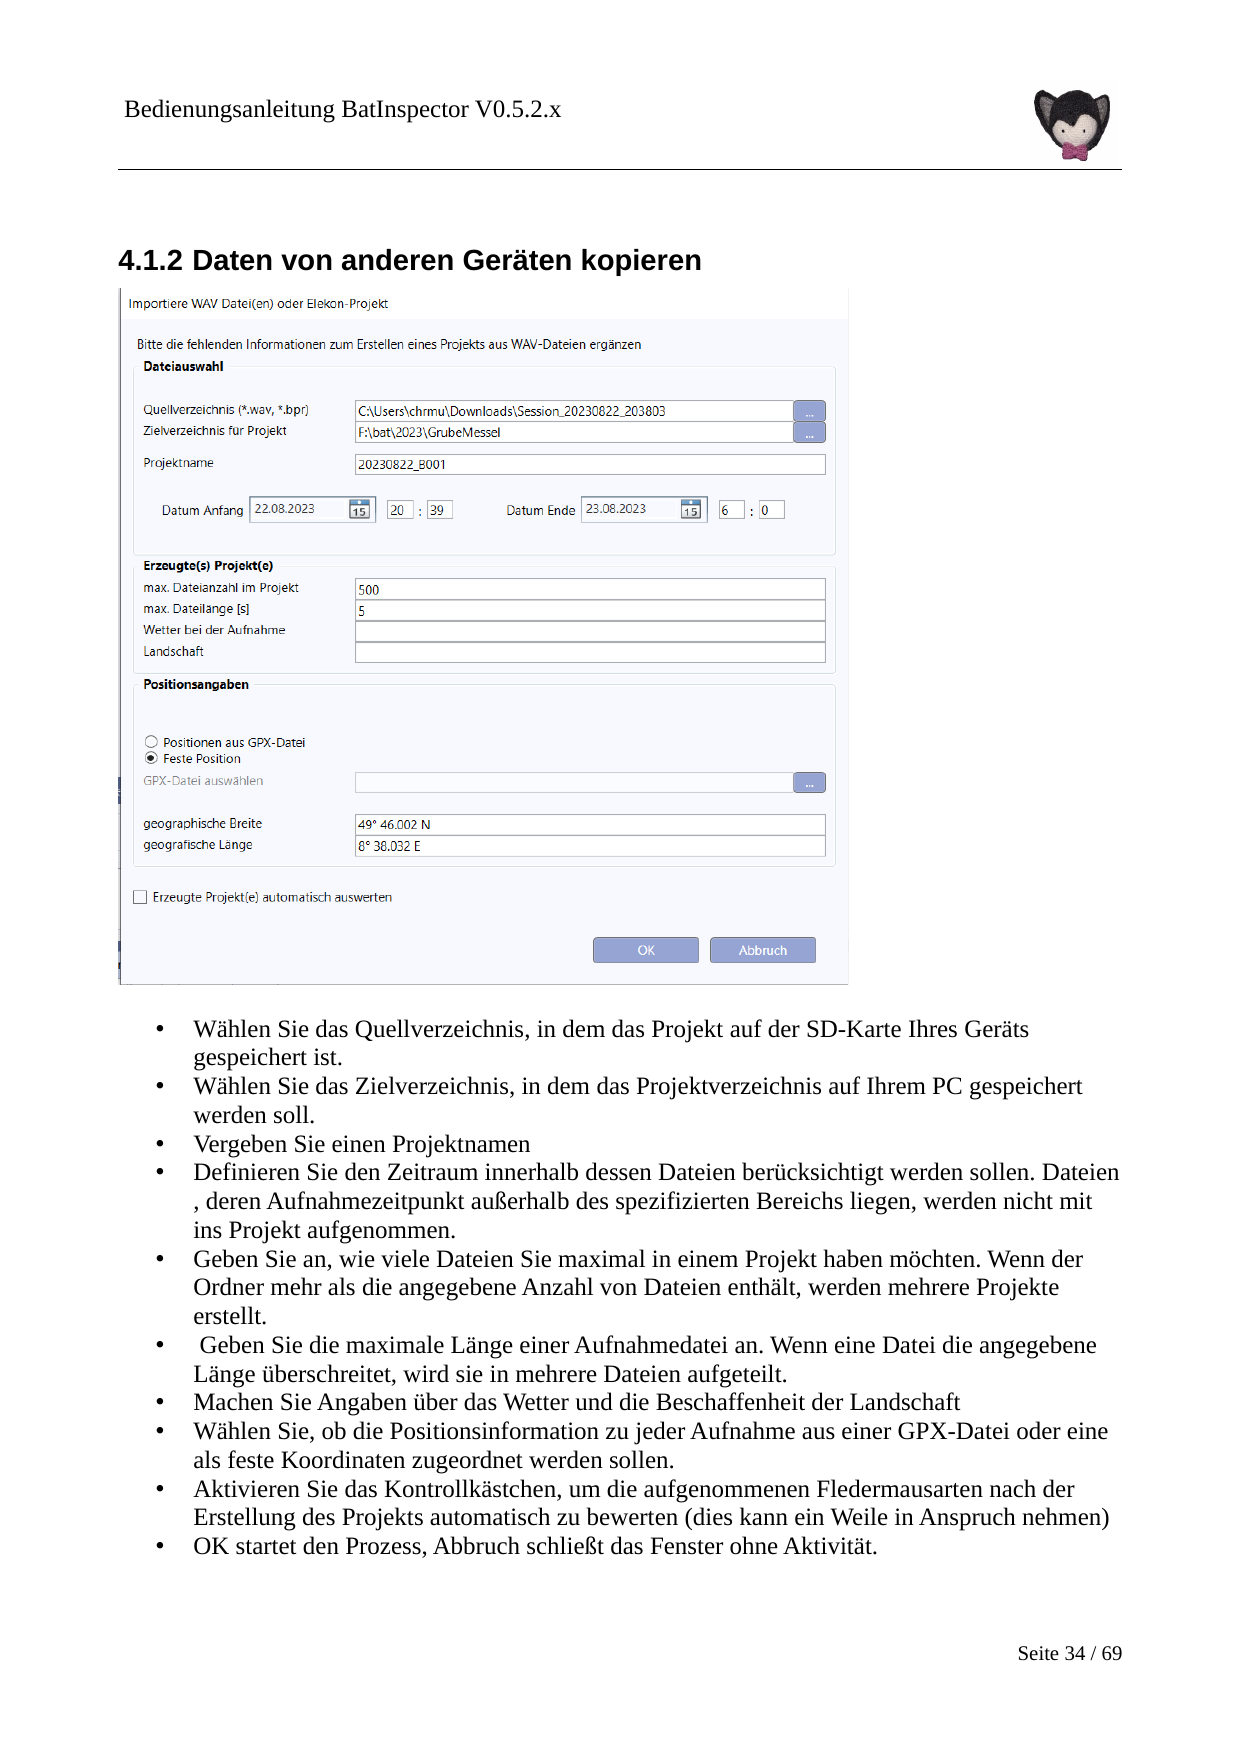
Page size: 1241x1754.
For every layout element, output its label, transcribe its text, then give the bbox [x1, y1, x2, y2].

list Aktivieren Sie das Kontrollkästchen, um die aufgenommenen Fledermausarten nach der Erstellung des Projekts automatisch zu bewerten (dies kann ein Weile in Anspruch nehmen) [156, 1474, 1122, 1531]
list Wählen Sie das Quellverzeichnis, in dem das Projekt auf der SD-Karte Ihres Geräts gespeichert ist. [156, 1014, 1122, 1071]
list Wählen Sie, ob die Positionsinformation zu jeder Aufnahme aus einer GPX-Datei oder eine als feste Koordinaten zugeordnet werden sollen. [156, 1416, 1122, 1474]
picture [1030, 80, 1119, 169]
list Definieren Sie den Zeitraum innerhalb dessen Dateien berücksichtigt werden sollen. Dateien , deren Aufnahmezeitpunkt außerhalb des spezifizierten Bereichs liegen, werden nicht mit ins Projekt aufgenommen. [156, 1157, 1122, 1244]
list Geben Sie die maximale Länge einer Aufnahmedatei an. Wenn eine Datei die angegebene Länge überschreitet, wird sie in mehrere Dateien aufgeteilt. [156, 1330, 1122, 1387]
list OK startet den Prozess, Abbruch schließt das Fenster ohne Aktivität. [156, 1531, 1122, 1560]
list Vergeben Sie einen Projektnamen [156, 1129, 1122, 1157]
picture [118, 288, 849, 985]
list Wählen Sie das Zielverzeichnis, in dem das Projektverzeichnis auf Ihrem PC gespeichert werden soll. [156, 1071, 1122, 1129]
list Geben Sie an, wie viele Dateien Sie maximal in einem Projekt haben möchten. Wenn der Ordner mehr als die angegebene Anzahl von Dateien enthält, werden mehrere Projekte erstellt. [156, 1244, 1122, 1330]
list Machen Sie Angaben über das Wetter und die Beschaffenheit der Landschaft [156, 1387, 1122, 1416]
subtitle Daten von anderen Geräten kopieren [118, 243, 1122, 276]
